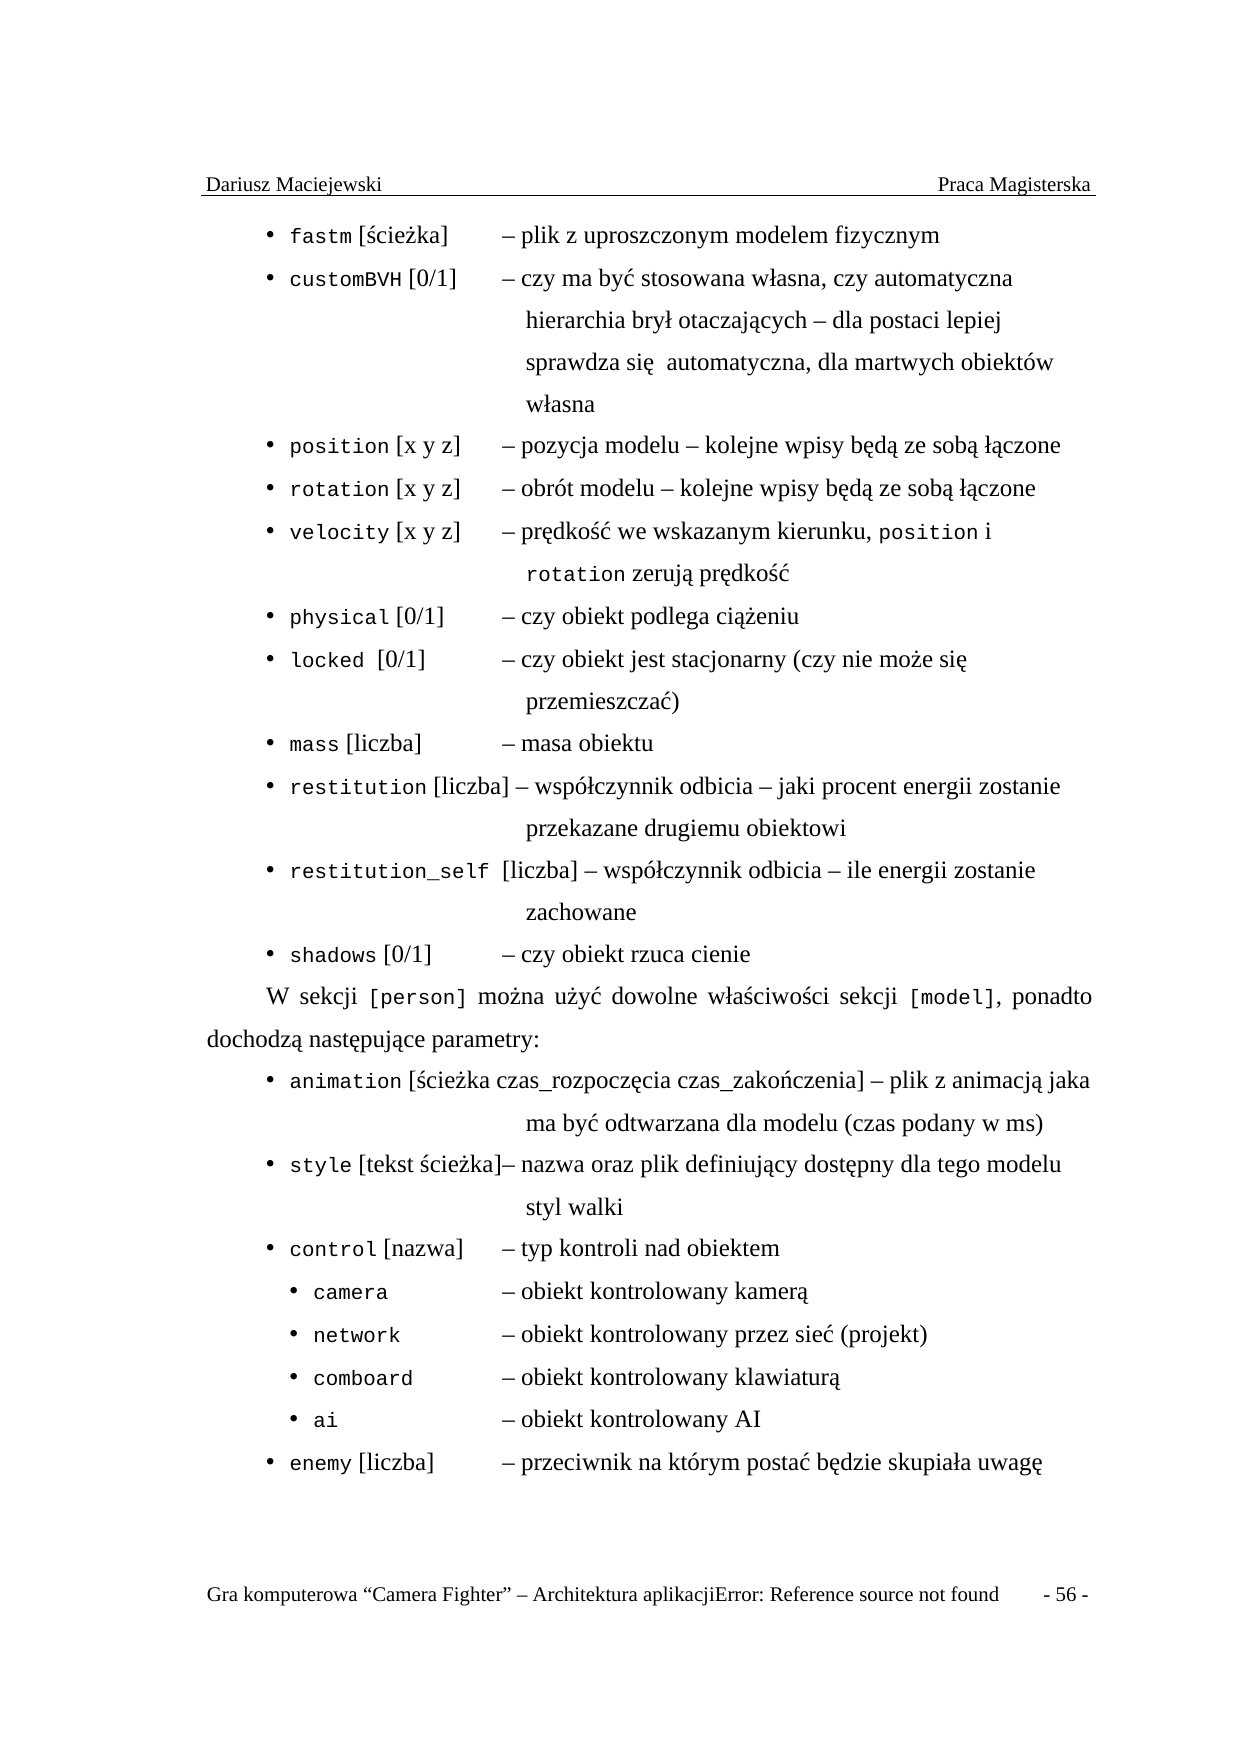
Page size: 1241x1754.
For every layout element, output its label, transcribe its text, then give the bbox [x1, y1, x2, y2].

list physical [0/1] – czy obiekt podlega ciążeniu [266, 602, 1092, 631]
list style [tekst ścieżka] – nazwa oraz plik definiujący dostępny dla tego modelu styl walki [266, 1150, 1092, 1221]
list customBVH [0/1] – czy ma być stosowana własna, czy automatyczna hierarchia brył otaczających – dla postaci lepiej sprawdza się automatyczna, dla martwych obiektów własna [266, 264, 1092, 417]
list locked [0/1] – czy obiekt jest stacjonarny (czy nie może się przemieszczać) [266, 645, 1092, 715]
list animation [ścieżka czas_rozpoczęcia czas_zakończenia] – plik z animacją jaka ma być odtwarzana dla modelu (czas podany w ms) [266, 1066, 1092, 1137]
list comboard – obiekt kontrolowany klawiaturą [289, 1363, 1092, 1391]
list fastm [ścieżka] – plik z uproszczonym modelem fizycznym [266, 221, 1092, 250]
list enemy [liczba] – przeciwnik na którym postać będzie skupiała uwagę [266, 1448, 1092, 1477]
list position [x y z] – pozycja modelu – kolejne wpisy będą ze sobą łączone [266, 431, 1092, 460]
list rotation [x y z] – obrót modelu – kolejne wpisy będą ze sobą łączone [266, 474, 1092, 503]
list control [nazwa] – typ kontroli nad obiektem [266, 1234, 1092, 1263]
list camera – obiekt kontrolowany kamerą [289, 1277, 1092, 1306]
list ai – obiekt kontrolowany AI [289, 1406, 1092, 1434]
list mass [liczba] – masa obiektu [266, 729, 1092, 757]
list restitution_self [liczba] – współczynnik odbicia – ile energii zostanie zachowane [266, 856, 1092, 926]
list network – obiekt kontrolowany przez sieć (projekt) [289, 1320, 1092, 1348]
list velocity [x y z] – prędkość we wskazanym kierunku, position i rotation zerują prędkość [266, 517, 1092, 588]
list restitution [liczba] – współczynnik odbicia – jaki procent energii zostanie przekazane drugiemu obiektowi [266, 772, 1092, 842]
text W sekcji [person] można użyć dowolne właściwości sekcji [model], ponadto dochodzą następujące parametry: [207, 982, 1092, 1053]
list shadows [0/1] – czy obiekt rzuca cienie [266, 940, 1092, 968]
